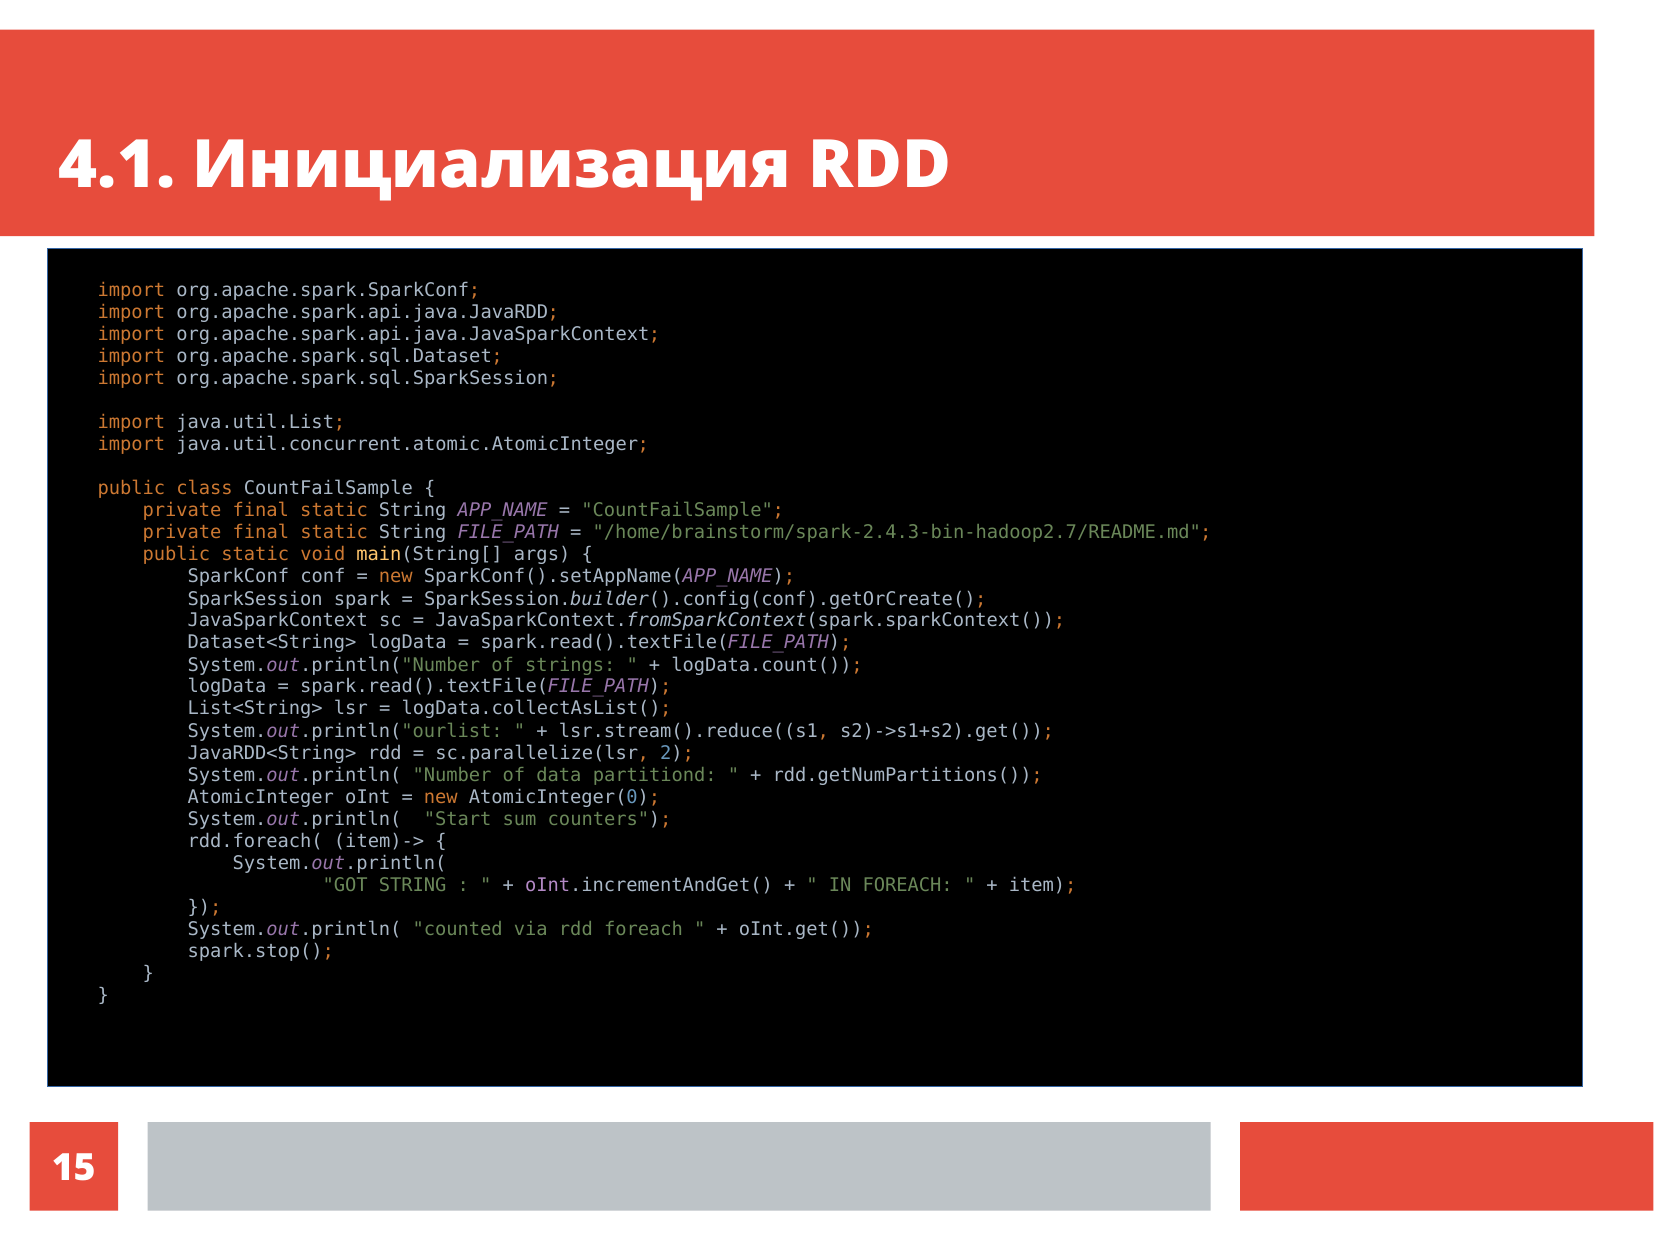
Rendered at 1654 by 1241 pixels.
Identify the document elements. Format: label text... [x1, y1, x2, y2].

text_box [47, 248, 1583, 1087]
text_box import org.apache.spark.SparkConf; import org.apache.spark.api.java.JavaRDD; import org.apache.spark.api.java.JavaSparkContext; import org.apache.spark.sql.Dataset; import org.apache.spark.sql.SparkSession; import java.util.List; import java.util.concurrent.atomic.AtomicInteger; public class CountFailSample { private final static String APP_NAME = "CountFailSample"; private final static String FILE_PATH = "/home/brainstorm/spark-2.4.3-bin-hadoop2.7/README.md"; public static void main(String[] args) { SparkConf conf = new SparkConf().setAppName(APP_NAME); SparkSession spark = SparkSession.builder().config(conf).getOrCreate(); JavaSparkContext sc = JavaSparkContext.fromSparkContext(spark.sparkContext()); Dataset<String> logData = spark.read().textFile(FILE_PATH); System.out.println("Number of strings: " + logData.count()); logData = spark.read().textFile(FILE_PATH); List<String> lsr = logData.collectAsList(); System.out.println("ourlist: " + lsr.stream().reduce((s1, s2)->s1+s2).get()); JavaRDD<String> rdd = sc.parallelize(lsr, 2); System.out.println( "Number of data partitiond: " + rdd.getNumPartitions()); AtomicInteger oInt = new AtomicInteger(0); System.out.println( "Start sum counters"); rdd.foreach( (item)-> { System.out.println( "GOT STRING : " + oInt.incrementAndGet() + " IN FOREACH: " + item); }); System.out.println( "counted via rdd foreach " + oInt.get()); spark.stop(); } } [82, 271, 1571, 1036]
title 4.1. Инициализация RDD [59, 59, 1595, 207]
